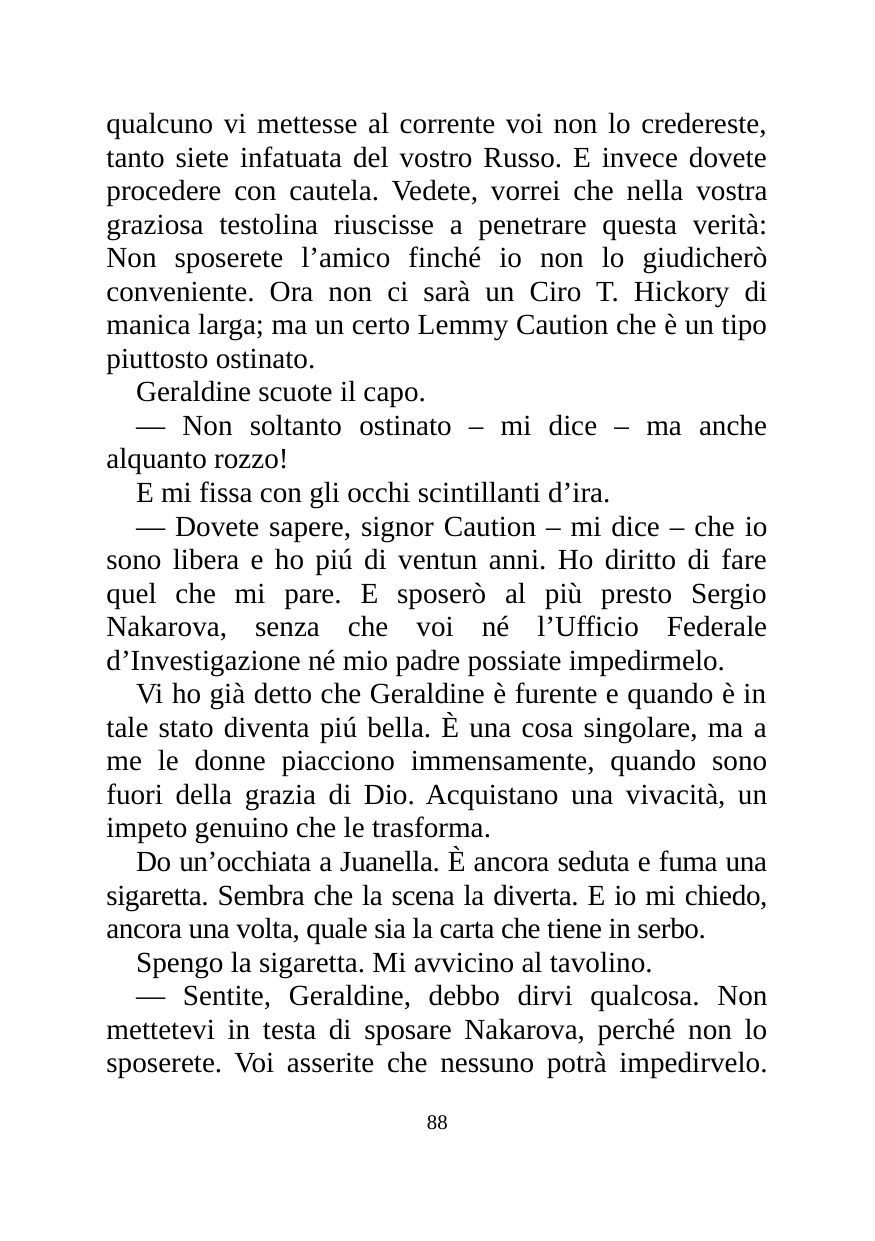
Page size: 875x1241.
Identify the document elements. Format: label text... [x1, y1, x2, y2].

text Do un’occhiata a Juanella. È ancora seduta e fuma una sigaretta. Sembra che la scena la diverta. E io mi chiedo, ancora una volta, quale sia la carta che tiene in serbo. [106, 844, 768, 945]
text Spengo la sigaretta. Mi avvicino al tavolino. [106, 945, 768, 978]
text — Sentite, Geraldine, debbo dirvi qualcosa. Non mettetevi in testa di sposare Nakarova, perché non lo sposerete. Voi asserite che nessuno potrà impedirvelo. [106, 978, 768, 1079]
text E mi fissa con gli occhi scintillanti d’ira. [106, 475, 768, 509]
text Geraldine scuote il capo. [106, 374, 768, 408]
text qualcuno vi mettesse al corrente voi non lo credereste, tanto siete infatuata del vostro Russo. E invece dovete procedere con cautela. Vedete, vorrei che nella vostra graziosa testolina riuscisse a penetrare questa verità: Non sposerete l’amico finché io non lo giudicherò conveniente. Ora non ci sarà un Ciro T. Hickory di manica larga; ma un certo Lemmy Caution che è un tipo piuttosto ostinato. [106, 106, 768, 374]
text — Non soltanto ostinato – mi dice – ma anche alquanto rozzo! [106, 408, 768, 475]
text Vi ho già detto che Geraldine è furente e quando è in tale stato diventa piú bella. È una cosa singolare, ma a me le donne piacciono immensamente, quando sono fuori della grazia di Dio. Acquistano una vivacità, un impeto genuino che le trasforma. [106, 676, 768, 844]
text — Dovete sapere, signor Caution – mi dice – che io sono libera e ho piú di ventun anni. Ho diritto di fare quel che mi pare. E sposerò al più presto Sergio Nakarova, senza che voi né l’Ufficio Federale d’Investigazione né mio padre possiate impedirmelo. [106, 509, 768, 676]
